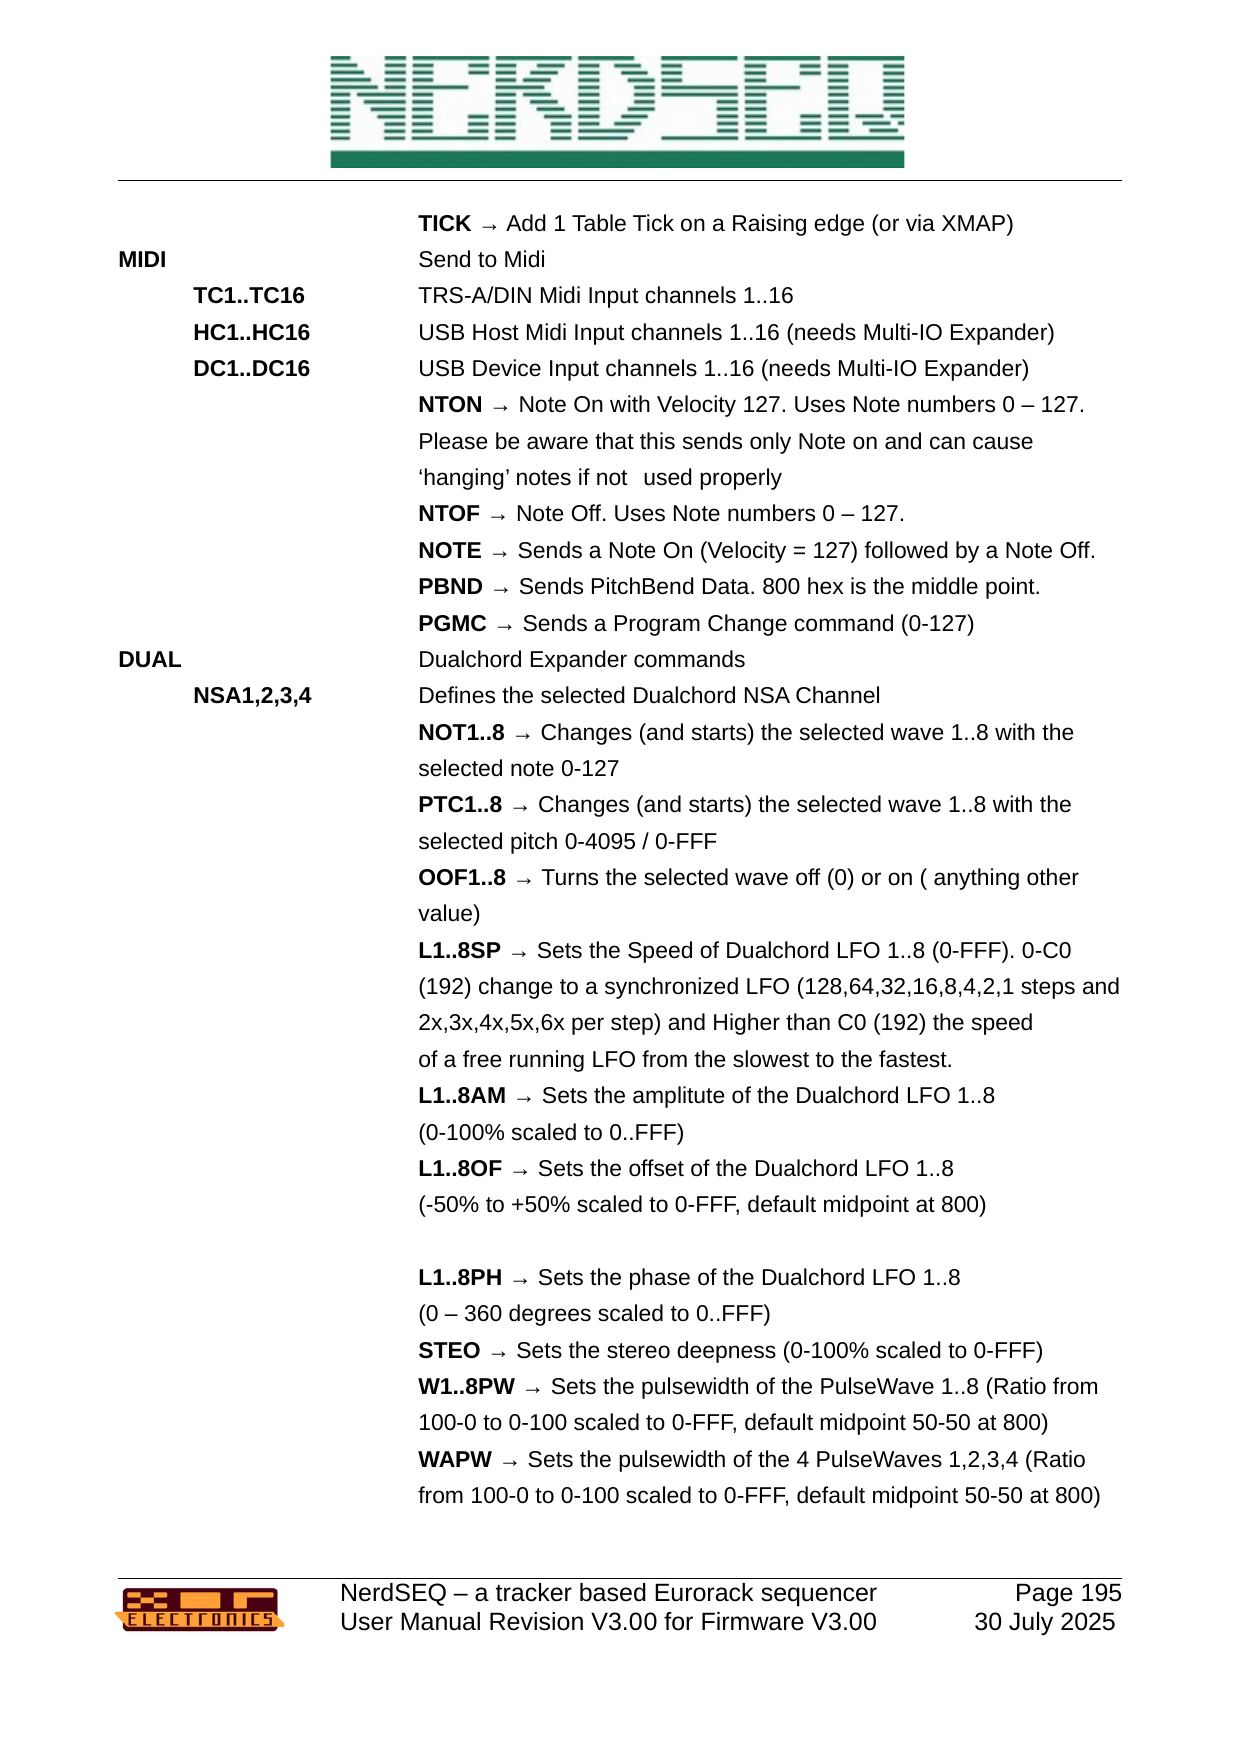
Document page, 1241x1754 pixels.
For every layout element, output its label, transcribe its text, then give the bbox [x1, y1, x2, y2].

text PGMC → Sends a Program Change command (0-127) [118, 609, 1122, 636]
text STEO → Sets the stereo deepness (0-100% scaled to 0-FFF) [118, 1337, 1122, 1363]
text TC1..TC16 TRS-A/DIN Midi Input channels 1..16 [118, 282, 1122, 309]
text MIDI Send to Midi [118, 246, 1122, 272]
text NTON → Note On with Velocity 127. Uses Note numbers 0 – 127. Please be aware that this sends only Note on and can cause ‘hanging’ notes if not used properly [118, 391, 1122, 490]
text DUAL Dualchord Expander commands [118, 646, 1122, 672]
text L1..8AM → Sets the amplitute of the Dualchord LFO 1..8 [118, 1082, 1122, 1108]
text HC1..HC16 USB Host Midi Input channels 1..16 (needs Multi-IO Expander) [118, 319, 1122, 345]
picture [330, 56, 905, 168]
text L1..8OF → Sets the offset of the Dualchord LFO 1..8 [118, 1155, 1122, 1181]
text NOTE → Sends a Note On (Velocity = 127) followed by a Note Off. [118, 537, 1122, 563]
text L1..8SP → Sets the Speed of Dualchord LFO 1..8 (0-FFF). 0-C0 (192) change to a synchronized LFO (128,64,32,16,8,4,2,1 steps and 2x,3x,4x,5x,6x per step) and Higher than C0 (192) the speed of a free running LFO from the slowest to the fastest. [118, 937, 1122, 1072]
text (0-100% scaled to 0..FFF) [118, 1118, 1122, 1145]
text NSA1,2,3,4 Defines the selected Dualchord NSA Channel [118, 682, 1122, 708]
text L1..8PH → Sets the phase of the Dualchord LFO 1..8 (0 – 360 degrees scaled to 0..FFF) [118, 1264, 1122, 1327]
text TICK → Add 1 Table Tick on a Raising edge (or via XMAP) [118, 209, 1122, 236]
text NTOF → Note Off. Uses Note numbers 0 – 127. [118, 500, 1122, 527]
text WAPW → Sets the pulsewidth of the 4 PulseWaves 1,2,3,4 (Ratio from 100-0 to 0-100 scaled to 0-FFF, default midpoint 50-50 at 800) [118, 1446, 1122, 1508]
text PBND → Sends PitchBend Data. 800 hex is the middle point. [118, 573, 1122, 599]
text PTC1..8 → Changes (and starts) the selected wave 1..8 with the selected pitch 0-4095 / 0-FFF [118, 791, 1122, 854]
text DC1..DC16 USB Device Input channels 1..16 (needs Multi-IO Expander) [118, 355, 1122, 381]
text OOF1..8 → Turns the selected wave off (0) or on ( anything other value) [118, 864, 1122, 927]
text (-50% to +50% scaled to 0-FFF, default midpoint at 800) [118, 1191, 1122, 1217]
text W1..8PW → Sets the pulsewidth of the PulseWave 1..8 (Ratio from 100-0 to 0-100 scaled to 0-FFF, default midpoint 50-50 at 800) [118, 1373, 1122, 1436]
picture [115, 1584, 285, 1634]
text NOT1..8 → Changes (and starts) the selected wave 1..8 with the selected note 0-127 [118, 718, 1122, 781]
